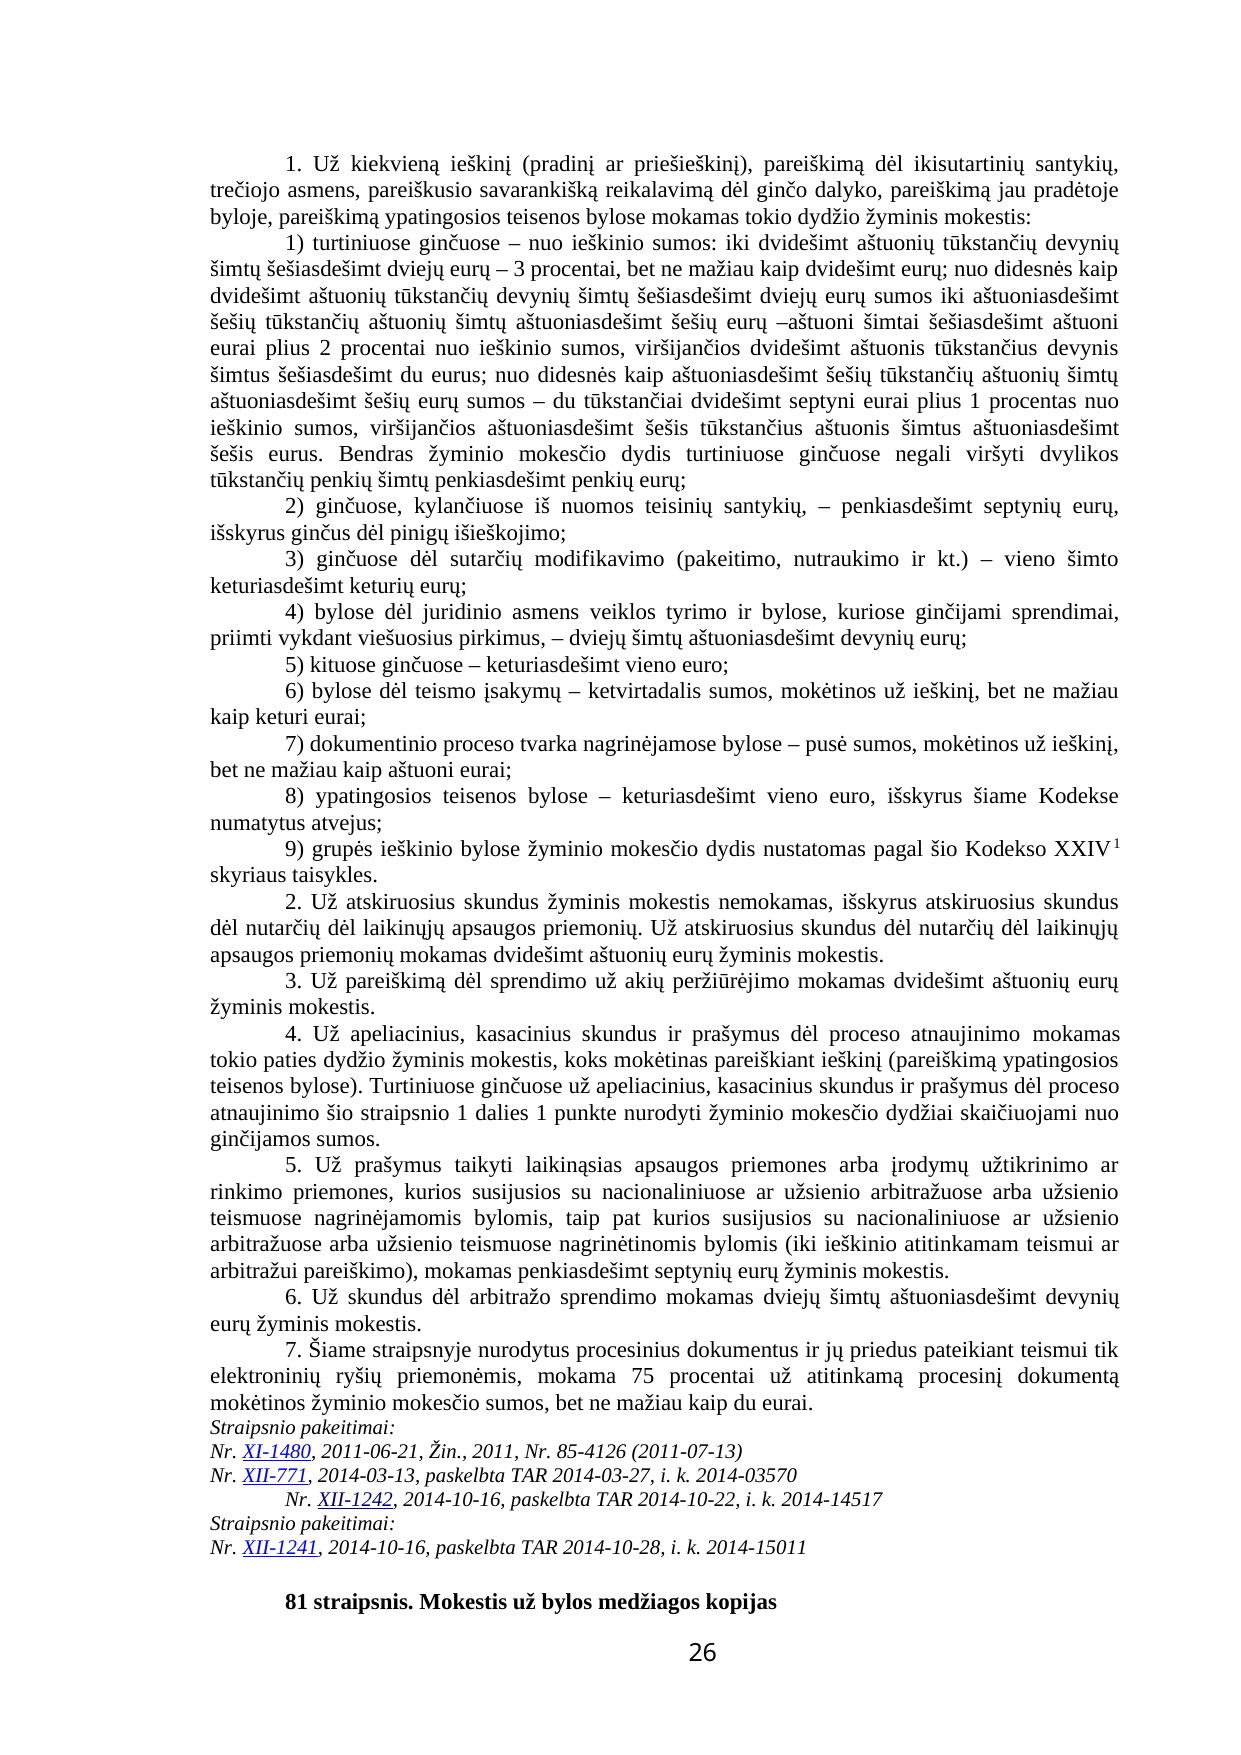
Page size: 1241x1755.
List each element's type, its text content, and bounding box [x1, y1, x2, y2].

text 6. Už skundus dėl arbitražo sprendimo mokamas dviejų šimtų aštuoniasdešimt devynių eurų žyminis mokestis. [210, 1283, 1120, 1336]
text 6) bylose dėl teismo įsakymų – ketvirtadalis sumos, mokėtinos už ieškinį, bet ne mažiau kaip keturi eurai; [210, 677, 1120, 730]
text 1. Už kiekvieną ieškinį (pradinį ar priešieškinį), pareiškimą dėl ikisutartinių santykių, trečiojo asmens, pareiškusio savarankišką reikalavimą dėl ginčo dalyko, pareiškimą jau pradėtoje byloje, pareiškimą ypatingosios teisenos bylose mokamas tokio dydžio žyminis mokestis: [210, 150, 1120, 229]
text 3. Už pareiškimą dėl sprendimo už akių peržiūrėjimo mokamas dvidešimt aštuonių eurų žyminis mokestis. [210, 967, 1120, 1020]
text Nr. XI-1480, 2011-06-21, Žin., 2011, Nr. 85-4126 (2011-07-13) [210, 1439, 1120, 1463]
text Straipsnio pakeitimai: [210, 1415, 1120, 1439]
text 5. Už prašymus taikyti laikinąsias apsaugos priemones arba įrodymų užtikrinimo ar rinkimo priemones, kurios susijusios su nacionaliniuose ar užsienio arbitražuose arba užsienio teismuose nagrinėjamomis bylomis, taip pat kurios susijusios su nacionaliniuose ar užsienio arbitražuose arba užsienio teismuose nagrinėtinomis bylomis (iki ieškinio atitinkamam teismui ar arbitražui pareiškimo), mokamas penkiasdešimt septynių eurų žyminis mokestis. [210, 1151, 1120, 1283]
text 5) kituose ginčuose – keturiasdešimt vieno euro; [210, 651, 1120, 677]
text 7. Šiame straipsnyje nurodytus procesinius dokumentus ir jų priedus pateikiant teismui tik elektroninių ryšių priemonėmis, mokama 75 procentai už atitinkamą procesinį dokumentą mokėtinos žyminio mokesčio sumos, bet ne mažiau kaip du eurai. [210, 1336, 1120, 1415]
text 81 straipsnis. Mokestis už bylos medžiagos kopijas [210, 1588, 1120, 1614]
text Nr. XII-771, 2014-03-13, paskelbta TAR 2014-03-27, i. k. 2014-03570 [210, 1463, 1120, 1487]
text 7) dokumentinio proceso tvarka nagrinėjamose bylose – pusė sumos, mokėtinos už ieškinį, bet ne mažiau kaip aštuoni eurai; [210, 730, 1120, 782]
text 1) turtiniuose ginčuose – nuo ieškinio sumos: iki dvidešimt aštuonių tūkstančių devynių šimtų šešiasdešimt dviejų eurų – 3 procentai, bet ne mažiau kaip dvidešimt eurų; nuo didesnės kaip dvidešimt aštuonių tūkstančių devynių šimtų šešiasdešimt dviejų eurų sumos iki aštuoniasdešimt šešių tūkstančių aštuonių šimtų aštuoniasdešimt šešių eurų –aštuoni šimtai šešiasdešimt aštuoni eurai plius 2 procentai nuo ieškinio sumos, viršijančios dvidešimt aštuonis tūkstančius devynis šimtus šešiasdešimt du eurus; nuo didesnės kaip aštuoniasdešimt šešių tūkstančių aštuonių šimtų aštuoniasdešimt šešių eurų sumos – du tūkstančiai dvidešimt septyni eurai plius 1 procentas nuo ieškinio sumos, viršijančios aštuoniasdešimt šešis tūkstančius aštuonis šimtus aštuoniasdešimt šešis eurus. Bendras žyminio mokesčio dydis turtiniuose ginčuose negali viršyti dvylikos tūkstančių penkių šimtų penkiasdešimt penkių eurų; [210, 229, 1120, 493]
text 8) ypatingosios teisenos bylose – keturiasdešimt vieno euro, išskyrus šiame Kodekse numatytus atvejus; [210, 782, 1120, 835]
text 4. Už apeliacinius, kasacinius skundus ir prašymus dėl proceso atnaujinimo mokamas tokio paties dydžio žyminis mokestis, koks mokėtinas pareiškiant ieškinį (pareiškimą ypatingosios teisenos bylose). Turtiniuose ginčuose už apeliacinius, kasacinius skundus ir prašymus dėl proceso atnaujinimo šio straipsnio 1 dalies 1 punkte nurodyti žyminio mokesčio dydžiai skaičiuojami nuo ginčijamos sumos. [210, 1020, 1120, 1151]
text 4) bylose dėl juridinio asmens veiklos tyrimo ir bylose, kuriose ginčijami sprendimai, priimti vykdant viešuosius pirkimus, – dviejų šimtų aštuoniasdešimt devynių eurų; [210, 598, 1120, 651]
text Straipsnio pakeitimai: [210, 1511, 1120, 1535]
text Nr. XII-1242, 2014-10-16, paskelbta TAR 2014-10-22, i. k. 2014-14517 [210, 1487, 1120, 1511]
text 2. Už atskiruosius skundus žyminis mokestis nemokamas, išskyrus atskiruosius skundus dėl nutarčių dėl laikinųjų apsaugos priemonių. Už atskiruosius skundus dėl nutarčių dėl laikinųjų apsaugos priemonių mokamas dvidešimt aštuonių eurų žyminis mokestis. [210, 888, 1120, 967]
text 9) grupės ieškinio bylose žyminio mokesčio dydis nustatomas pagal šio Kodekso XXIV1 skyriaus taisykles. [210, 835, 1120, 888]
text 2) ginčuose, kylančiuose iš nuomos teisinių santykių, – penkiasdešimt septynių eurų, išskyrus ginčus dėl pinigų išieškojimo; [210, 493, 1120, 545]
text Nr. XII-1241, 2014-10-16, paskelbta TAR 2014-10-28, i. k. 2014-15011 [210, 1535, 1120, 1559]
text 3) ginčuose dėl sutarčių modifikavimo (pakeitimo, nutraukimo ir kt.) – vieno šimto keturiasdešimt keturių eurų; [210, 545, 1120, 598]
